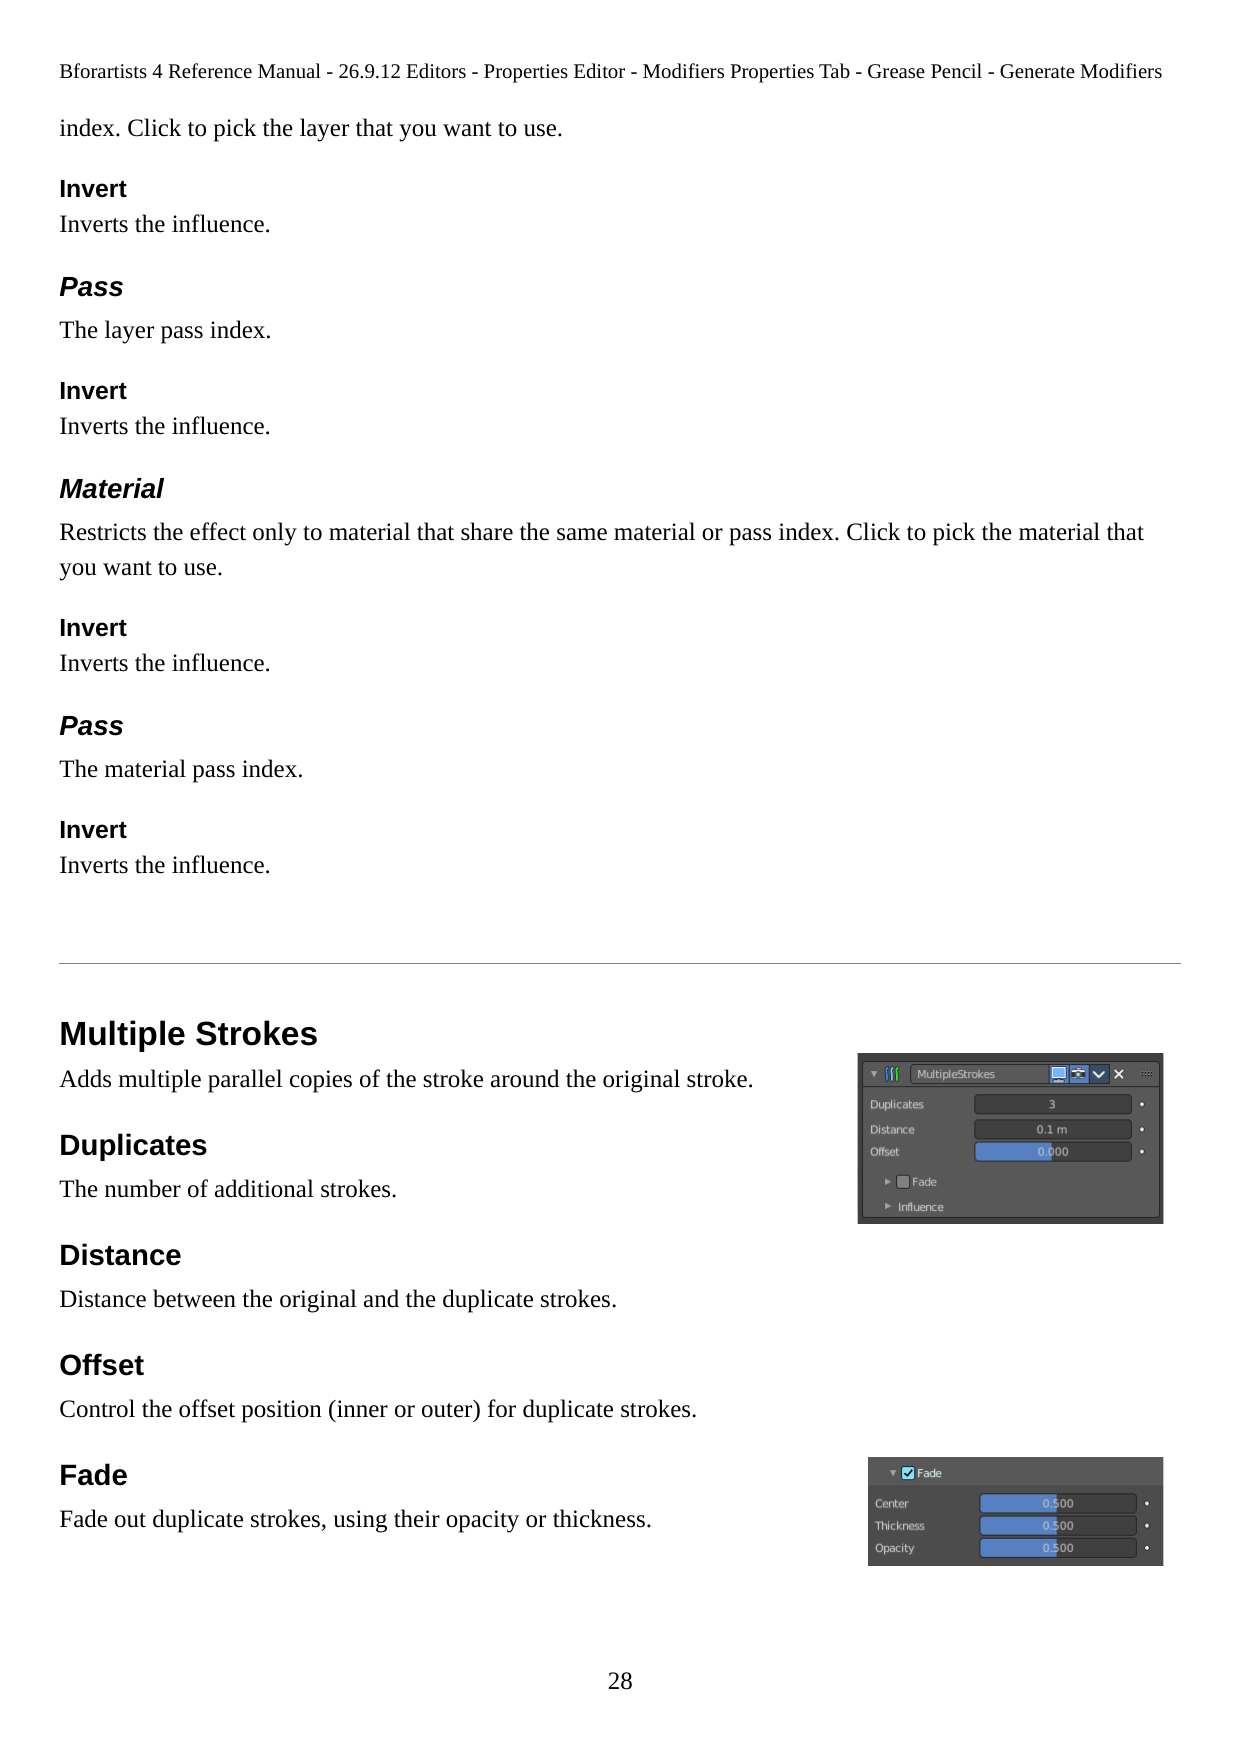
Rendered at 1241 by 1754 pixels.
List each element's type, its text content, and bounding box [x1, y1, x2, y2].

subtitle Invert [59, 613, 1181, 642]
subtitle Offset [59, 1348, 1181, 1382]
text Adds multiple parallel copies of the stroke around the original stroke. [59, 1064, 857, 1093]
subtitle Distance [59, 1238, 1181, 1272]
subtitle Pass [59, 709, 1181, 741]
picture [857, 1053, 1164, 1224]
picture [868, 1457, 1164, 1566]
subtitle Invert [59, 816, 1181, 844]
subtitle Multiple Strokes [59, 1013, 1181, 1052]
subtitle Invert [59, 376, 1181, 405]
text Control the offset position (inner or outer) for duplicate strokes. [59, 1394, 1181, 1423]
subtitle [1164, 1458, 1181, 1492]
text Fade out duplicate strokes, using their opacity or thickness. [59, 1504, 868, 1533]
text Inverts the influence. [59, 209, 1181, 238]
text Distance between the original and the duplicate strokes. [59, 1284, 1181, 1313]
text Inverts the influence. [59, 648, 1181, 677]
subtitle Invert [59, 174, 1181, 203]
text Inverts the influence. [59, 411, 1181, 440]
subtitle Pass [59, 271, 1181, 302]
text Restricts the effect only to material that share the same material or pass index. Click to pick the material that you want to use. [59, 517, 1181, 580]
subtitle Material [59, 473, 1181, 505]
subtitle Fade [59, 1458, 868, 1492]
text The material pass index. [59, 754, 1181, 783]
text The number of additional strokes. [59, 1174, 857, 1203]
subtitle [1164, 1128, 1181, 1162]
subtitle Duplicates [59, 1128, 857, 1162]
text The layer pass index. [59, 315, 1181, 344]
text index. Click to pick the layer that you want to use. [59, 113, 1181, 141]
text Inverts the influence. [59, 850, 1181, 879]
